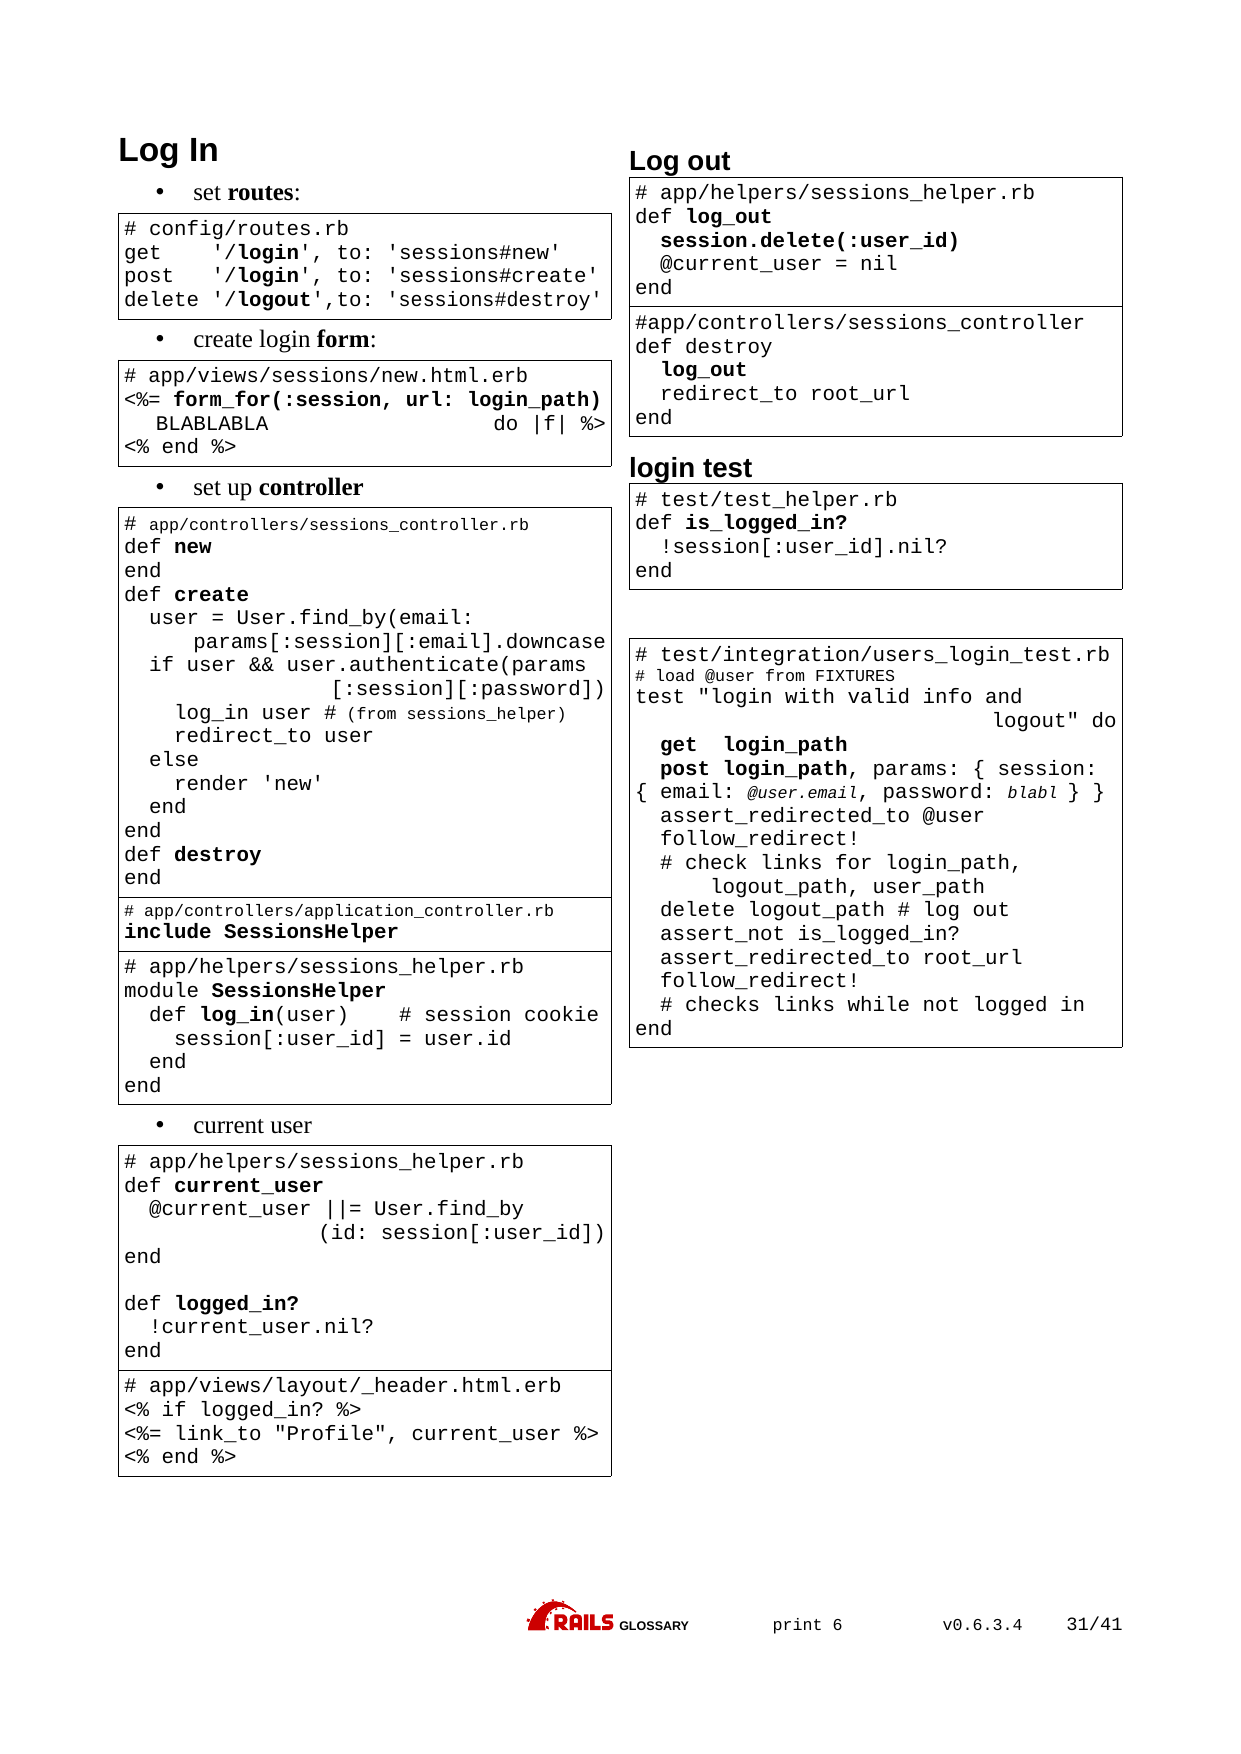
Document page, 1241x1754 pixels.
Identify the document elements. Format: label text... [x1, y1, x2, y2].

table_header # config/routes.rb get '/login', to: 'sessions#new' post '/login', to: 'sessions#create' delete '/logout',to: 'sessions#destroy' [119, 214, 611, 318]
table_cell # app/helpers/sessions_helper.rb module SessionsHelper def log_in(user) # session cookie session[:user_id] = user.id end end [119, 952, 611, 1104]
table_header # app/helpers/sessions_helper.rb def current_user @current_user ||= User.find_by (id: session[:user_id]) end def logged_in? !current_user.nil? end [119, 1146, 611, 1369]
list set up controller [156, 472, 611, 501]
list set routes: [156, 177, 611, 206]
table_cell # app/controllers/application_controller.rb include SessionsHelper [119, 898, 611, 951]
table_header # app/controllers/sessions_controller.rb def new end def create user = User.find_by(email: params[:session][:email].downcase if user && user.authenticate(params [:session][:password]) log_in user # (from sessions_helper) redirect_to user else render 'new' end end def destroy end [119, 508, 611, 897]
subtitle Log out [629, 145, 1122, 177]
table_header # test/test_helper.rb def is_logged_in? !session[:user_id].nil? end [630, 484, 1122, 589]
subtitle Log In [118, 130, 611, 168]
table_cell # app/views/layout/_header.html.erb <% if logged_in? %> <%= link_to "Profile", current_user %> <% end %> [119, 1371, 611, 1476]
table_header # test/integration/users_login_test.rb # load @user from FIXTURES test "login with valid info and logout" do get login_path post login_path, params: { session: { email: @user.email, password: blabl } } assert_redirected_to @user follow_redirect! # check links for login_path, logout_path, user_path delete logout_path # log out assert_not is_logged_in? assert_redirected_to root_url follow_redirect! # checks links while not logged in end [630, 639, 1122, 1047]
table_header # app/helpers/sessions_helper.rb def log_out session.delete(:user_id) @current_user = nil end [630, 178, 1122, 306]
table_header # app/views/sessions/new.html.erb <%= form_for(:session, url: login_path) BLABLABLA do |f| %> <% end %> [119, 361, 611, 466]
list current user [156, 1110, 611, 1139]
table_cell #app/controllers/sessions_controller def destroy log_out redirect_to root_url end [630, 307, 1122, 436]
subtitle login test [629, 451, 1122, 483]
list create login form: [156, 324, 611, 353]
